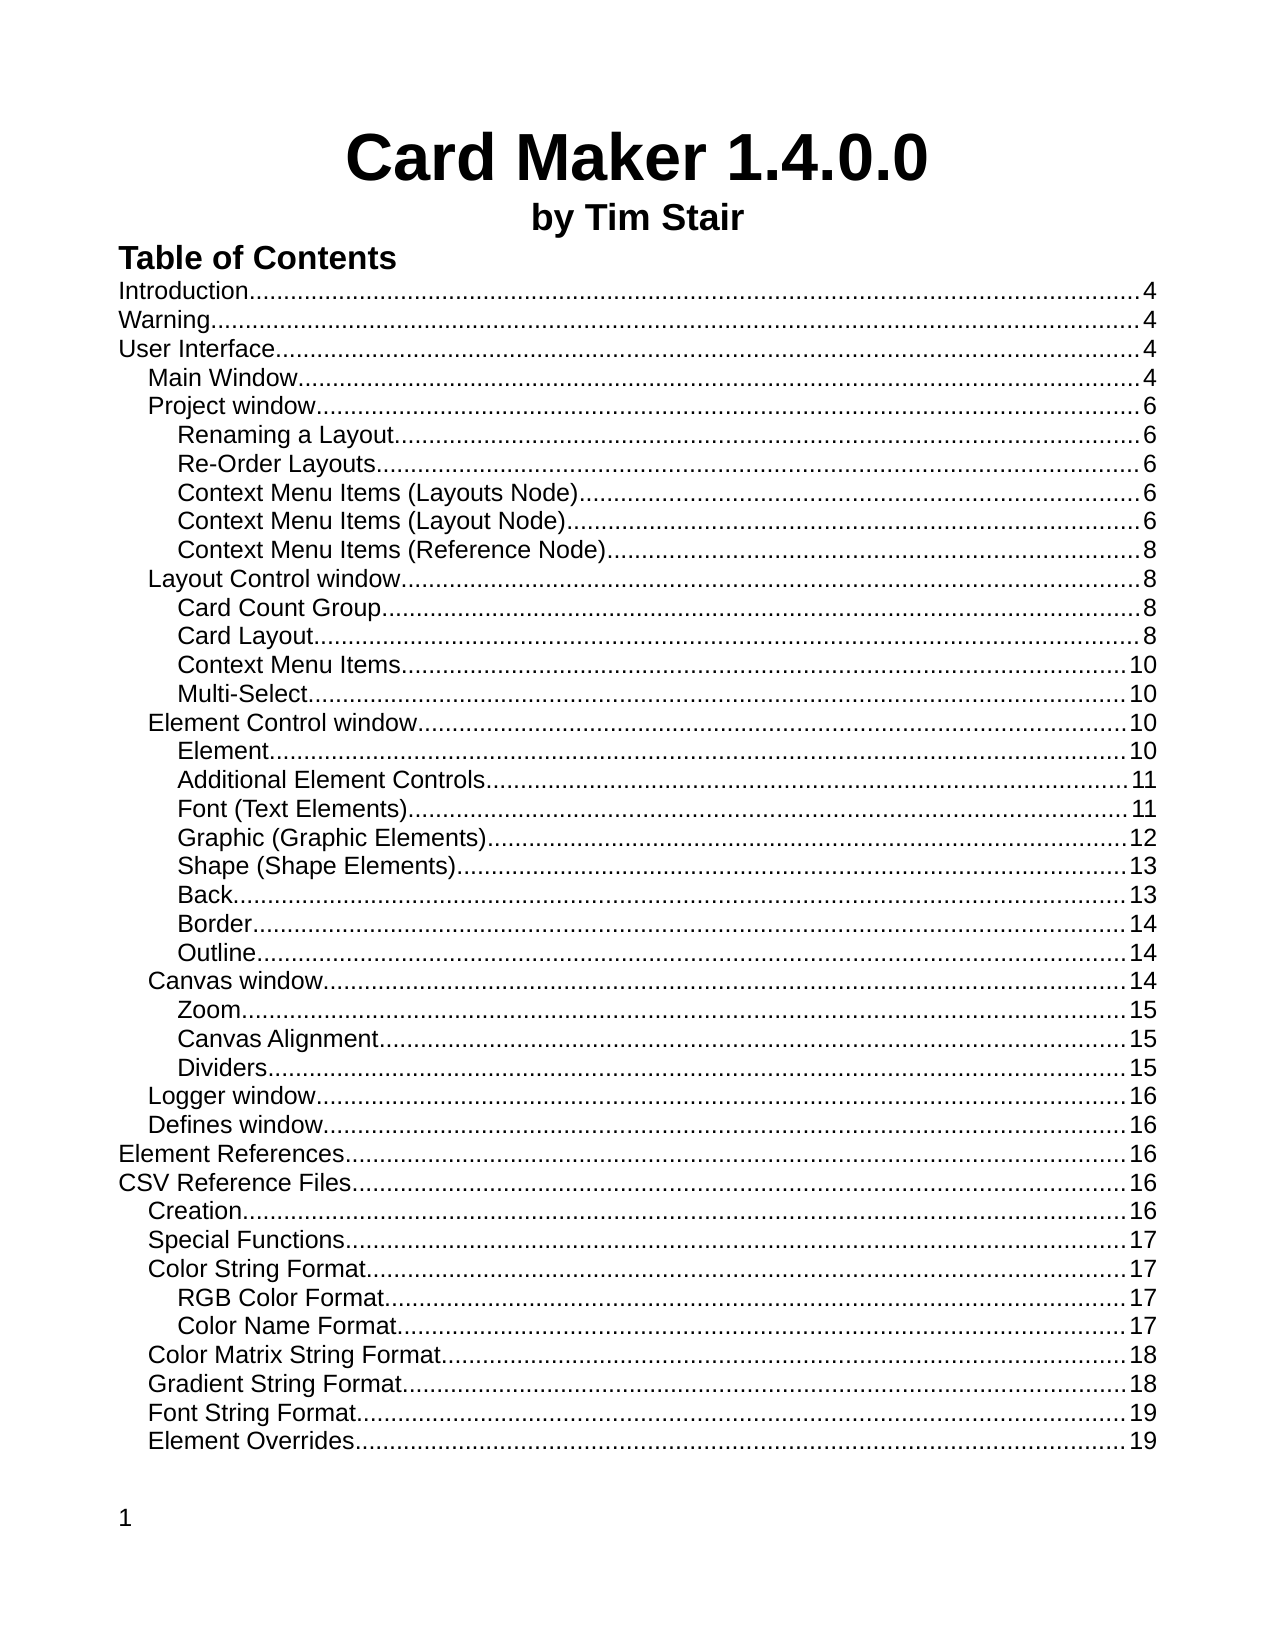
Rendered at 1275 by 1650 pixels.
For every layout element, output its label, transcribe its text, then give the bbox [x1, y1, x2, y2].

text Multi-Select 10 [177, 679, 1157, 708]
text Element 10 [177, 736, 1157, 765]
text Context Menu Items 10 [177, 650, 1157, 679]
text Context Menu Items (Layout Node) 6 [177, 506, 1157, 535]
text Zoom 15 [177, 995, 1157, 1024]
text RGB Color Format 17 [177, 1283, 1157, 1311]
text Element Control window 10 [148, 708, 1157, 736]
text Additional Element Controls 11 [177, 765, 1157, 794]
text Color String Format 17 [148, 1254, 1157, 1283]
text Font String Format 19 [148, 1398, 1157, 1426]
text CSV Reference Files 16 [118, 1168, 1157, 1196]
text Canvas Alignment 15 [177, 1024, 1157, 1053]
text Border 14 [177, 909, 1157, 938]
text Logger window 16 [148, 1081, 1157, 1110]
text Color Name Format 17 [177, 1311, 1157, 1340]
text Main Window 4 [148, 363, 1157, 391]
text Creation 16 [148, 1196, 1157, 1225]
text Context Menu Items (Layouts Node) 6 [177, 478, 1157, 506]
text Outline 14 [177, 938, 1157, 966]
text User Interface 4 [118, 334, 1157, 363]
text Renaming a Layout 6 [177, 420, 1157, 449]
text Re-Order Layouts 6 [177, 449, 1157, 478]
text Context Menu Items (Reference Node) 8 [177, 535, 1157, 564]
text Element References 16 [118, 1139, 1157, 1168]
text Warning 4 [118, 305, 1157, 334]
text Gradient String Format 18 [148, 1369, 1157, 1398]
text Font (Text Elements) 11 [177, 794, 1157, 823]
text Color Matrix String Format 18 [148, 1340, 1157, 1369]
text Element Overrides 19 [148, 1426, 1157, 1455]
text Card Count Group 8 [177, 593, 1157, 621]
text Project window 6 [148, 391, 1157, 420]
subtitle Table of Contents [118, 238, 1157, 276]
text Shape (Shape Elements) 13 [177, 851, 1157, 880]
text Defines window 16 [148, 1110, 1157, 1139]
text Dividers 15 [177, 1053, 1157, 1081]
text Layout Control window 8 [148, 564, 1157, 593]
text Canvas window 14 [148, 966, 1157, 995]
text Introduction 4 [118, 276, 1157, 305]
text Card Maker 1.4.0.0 [118, 118, 1157, 195]
text Back 13 [177, 880, 1157, 909]
text Graphic (Graphic Elements) 12 [177, 823, 1157, 851]
text by Tim Stair [118, 195, 1157, 238]
text Card Layout 8 [177, 621, 1157, 650]
text Special Functions 17 [148, 1225, 1157, 1254]
